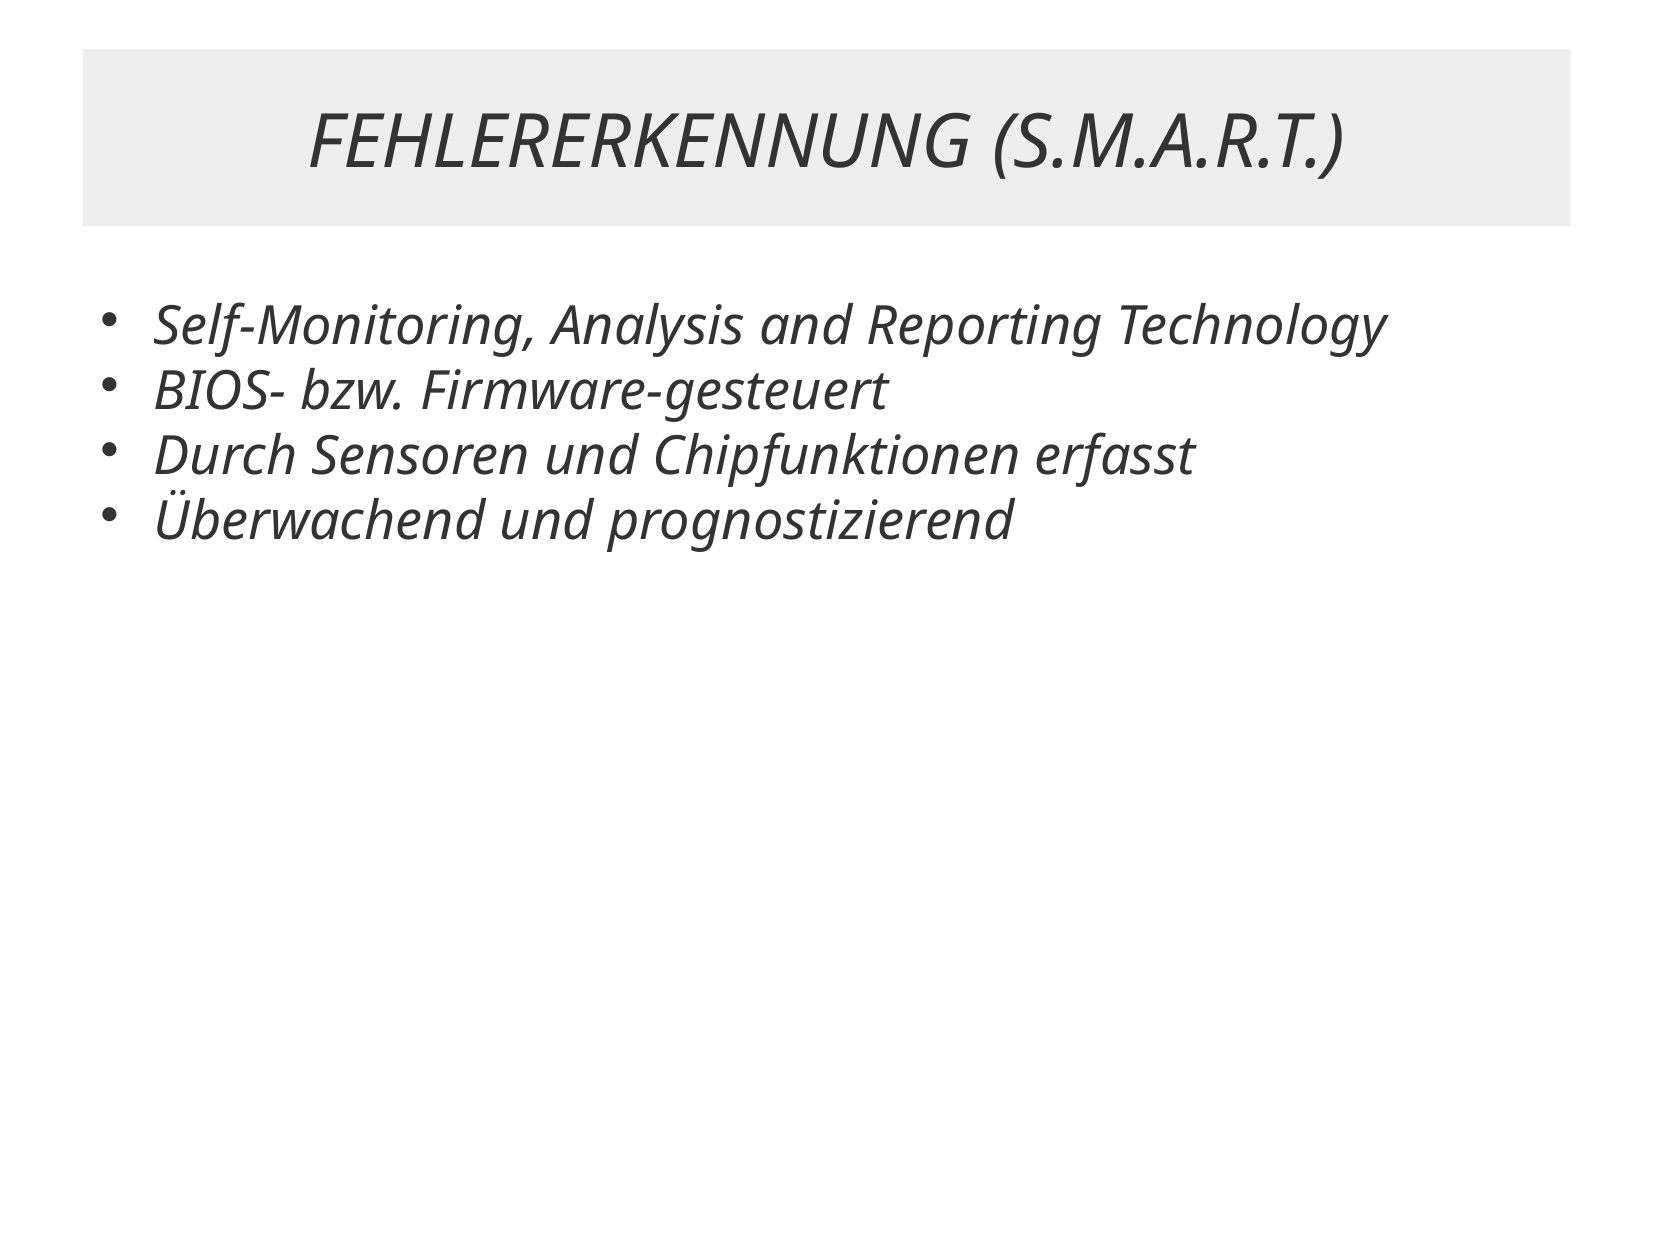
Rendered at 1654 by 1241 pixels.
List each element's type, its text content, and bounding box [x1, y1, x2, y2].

text_box FEHLERERKENNUNG (S.M.A.R.T.) [82, 49, 1571, 227]
text_box Self-Monitoring, Analysis and Reporting Technology BIOS- bzw. Firmware-gesteuert Durch Sensoren und Chipfunktionen erfasst Überwachend und prognostizierend [82, 290, 1571, 1010]
